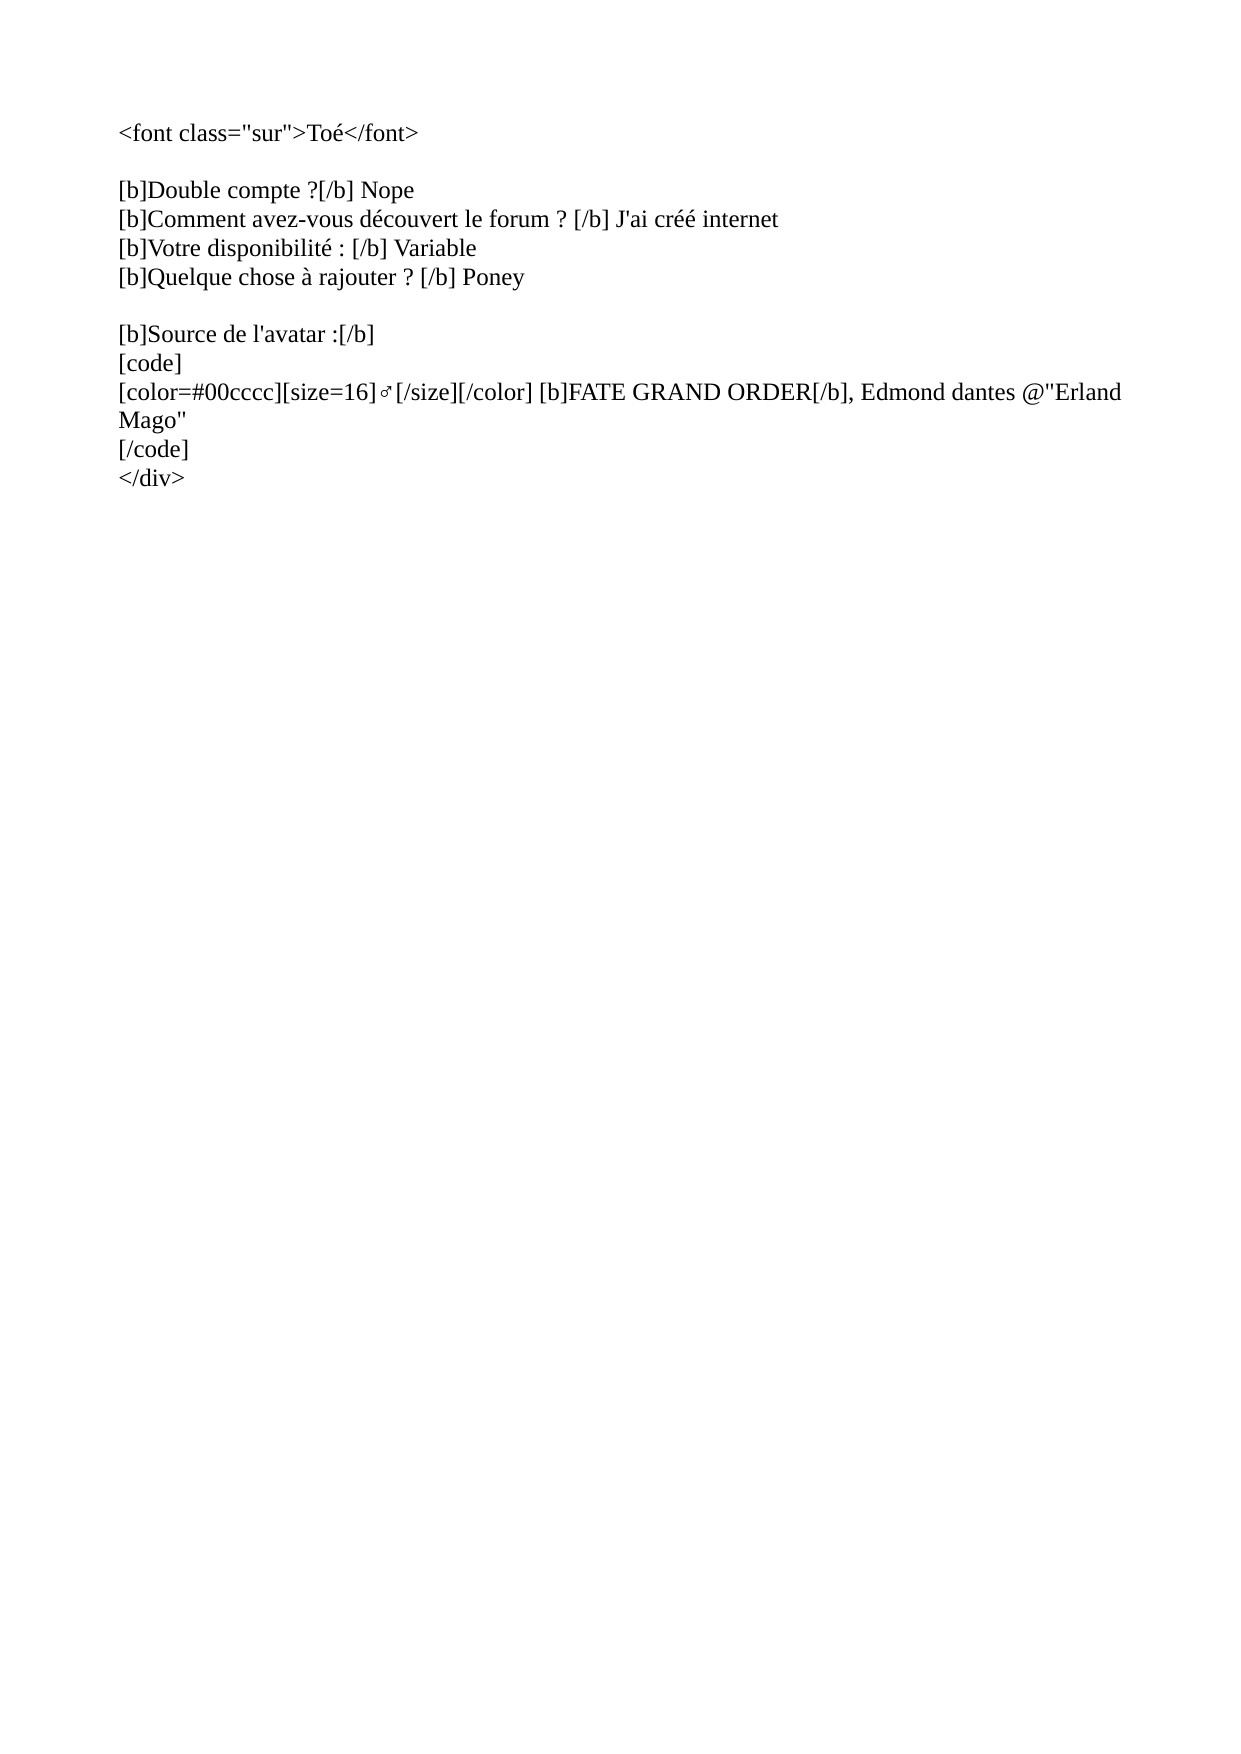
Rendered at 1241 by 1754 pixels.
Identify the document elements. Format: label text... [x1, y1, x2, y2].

text <font class="sur">Toé</font> [b]Double compte ?[/b] Nope [b]Comment avez-vous découvert le forum ? [/b] J'ai créé internet [b]Votre disponibilité : [/b] Variable [b]Quelque chose à rajouter ? [/b] Poney [b]Source de l'avatar :[/b] [code] [color=#00cccc][size=16]♂[/size][/color] [b]FATE GRAND ORDER[/b], Edmond dantes @"Erland Mago" [/code] </div> [118, 118, 1122, 492]
